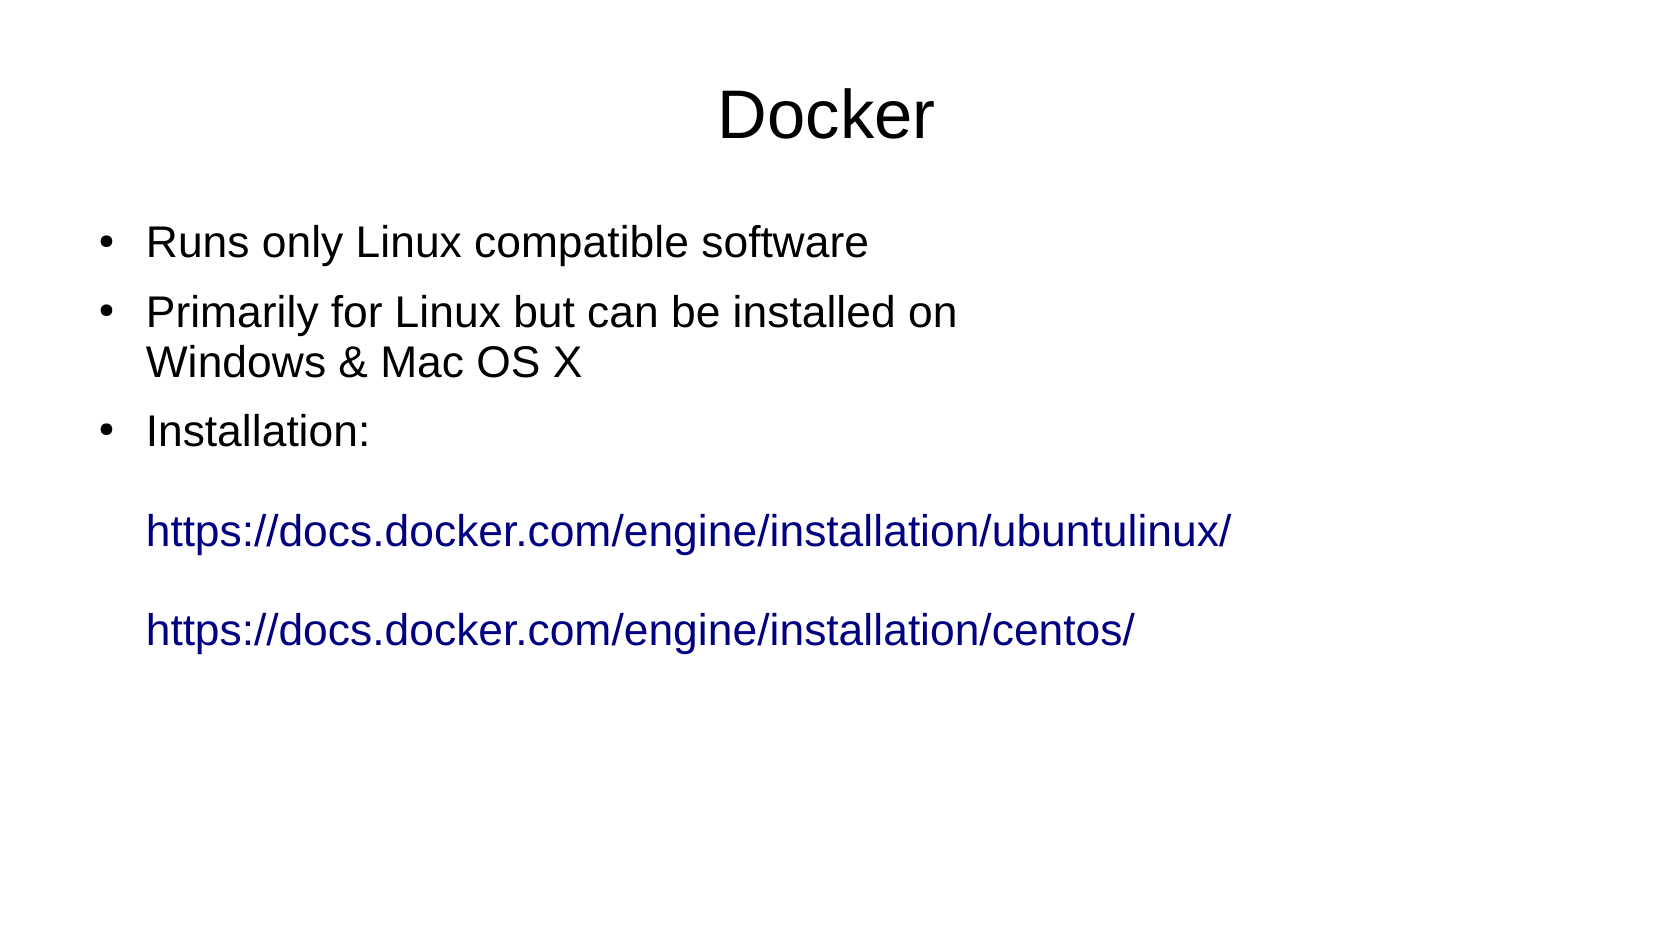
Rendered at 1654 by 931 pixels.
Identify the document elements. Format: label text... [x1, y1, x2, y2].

title Docker [82, 37, 1571, 193]
list Runs only Linux compatible software Primarily for Linux but can be installed on Windows & Mac OS X Installation: https://docs.docker.com/engine/installation/ubuntulinux/ https://docs.docker.com/engine/installation/centos/ [82, 217, 1571, 758]
